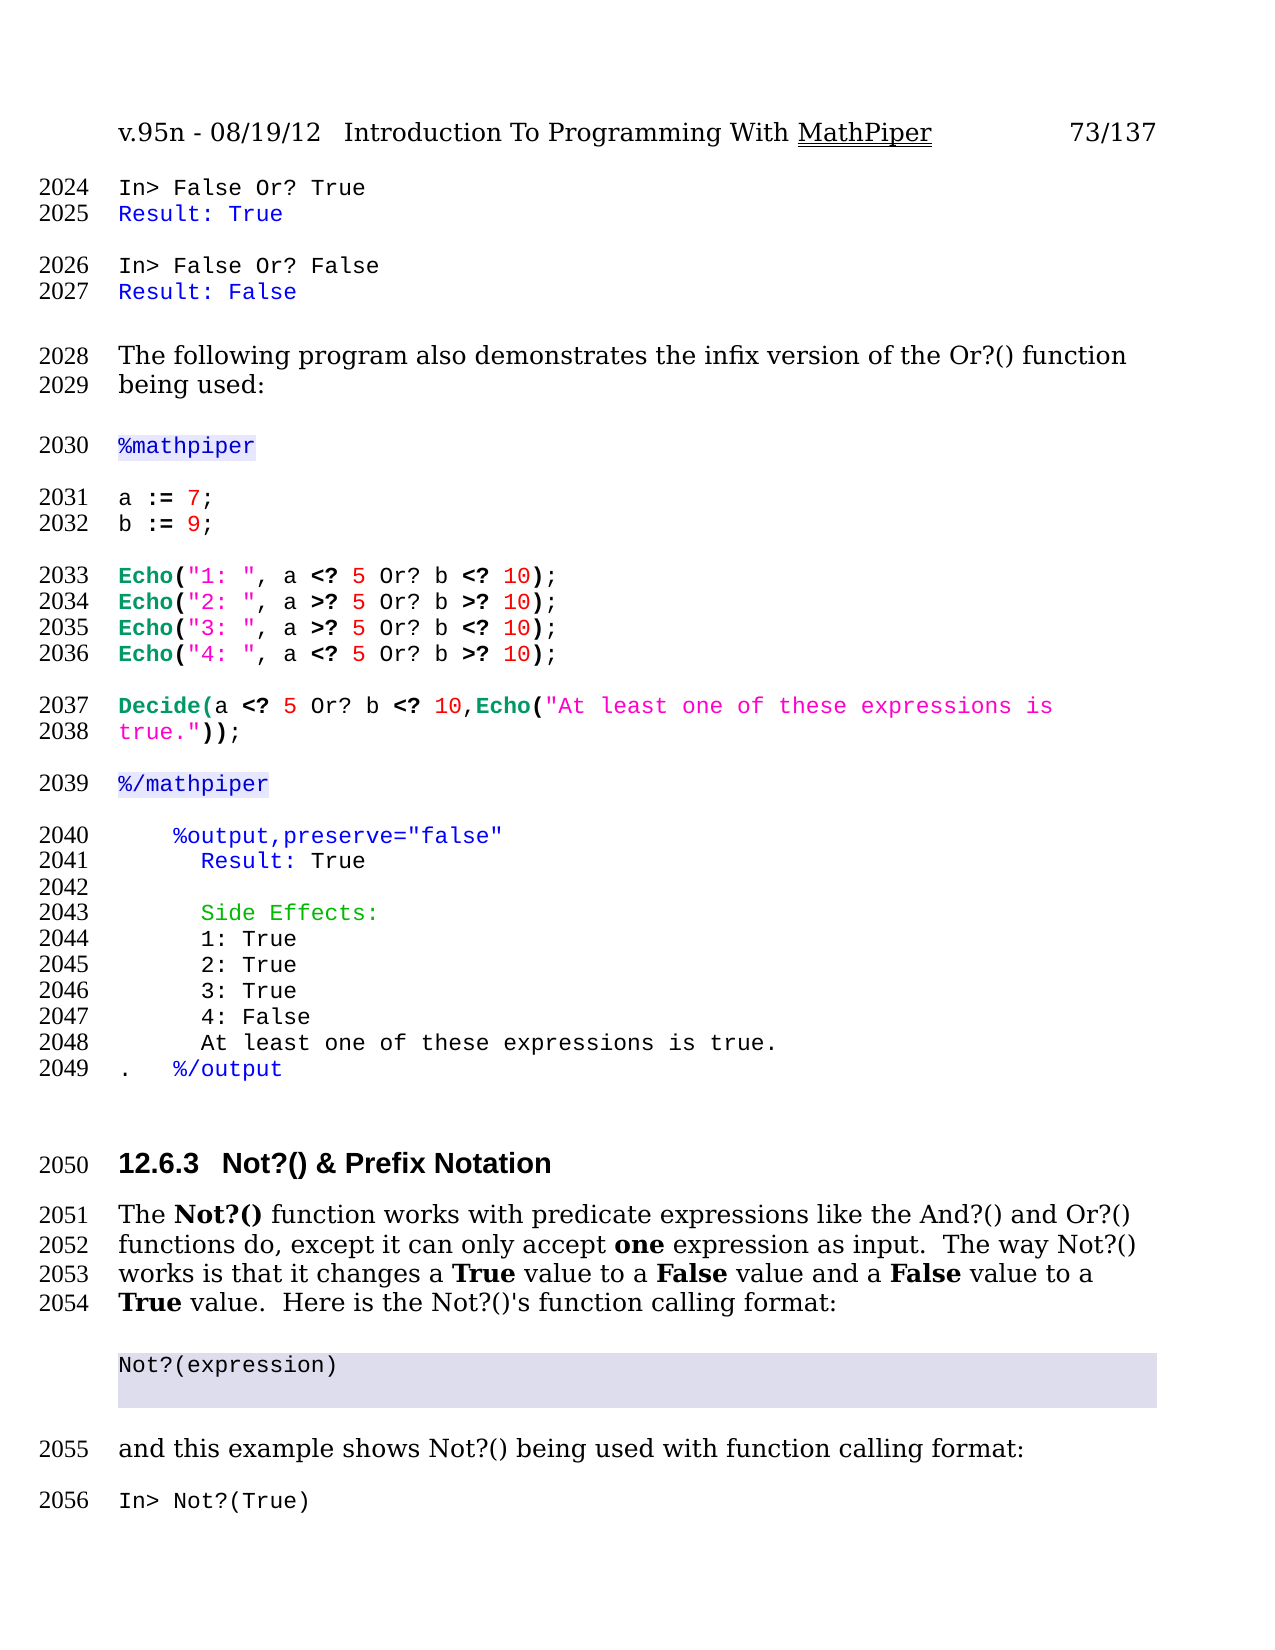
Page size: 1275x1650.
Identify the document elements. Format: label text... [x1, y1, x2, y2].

text and this example shows Not?() being used with function calling format: [118, 1434, 1157, 1463]
text %output,preserve="false" [118, 824, 1157, 850]
text Decide(a <? 5 Or? b <? 10,Echo("At least one of these expressions is true.")); [118, 694, 1157, 746]
text Side Effects: [118, 902, 1157, 928]
text 3: True [118, 979, 1157, 1006]
text a := 7; [118, 487, 1157, 513]
text The Not?() function works with predicate expressions like the And?() and Or?() functions do, except it can only accept one expression as input. The way Not?() works is that it changes a True value to a False value and a False value to a True value. Here is the Not?()'s function calling format: [118, 1200, 1157, 1318]
text Result: True [118, 850, 1157, 876]
text 2: True [118, 954, 1157, 979]
subtitle Not?() & Prefix Notation [118, 1146, 1157, 1179]
text . %/output [118, 1057, 1157, 1083]
text In> False Or? True [118, 177, 1157, 203]
text %mathpiper [118, 435, 1157, 461]
text Echo("4: ", a <? 5 Or? b >? 10); [118, 642, 1157, 668]
text 4: False [118, 1006, 1157, 1031]
text In> False Or? False [118, 254, 1157, 281]
text Echo("1: ", a <? 5 Or? b <? 10); [118, 564, 1157, 591]
text Result: True [118, 203, 1157, 229]
text Echo("2: ", a >? 5 Or? b >? 10); [118, 591, 1157, 616]
text 1: True [118, 928, 1157, 954]
table_header Not?(expression) [118, 1353, 1157, 1408]
text Result: False [118, 281, 1157, 306]
text In> Not?(True) [118, 1489, 1157, 1515]
text The following program also demonstrates the infix version of the Or?() function being used: [118, 341, 1157, 400]
text %/mathpiper [118, 772, 1157, 798]
text At least one of these expressions is true. [118, 1031, 1157, 1057]
text Echo("3: ", a >? 5 Or? b <? 10); [118, 616, 1157, 642]
text b := 9; [118, 513, 1157, 539]
